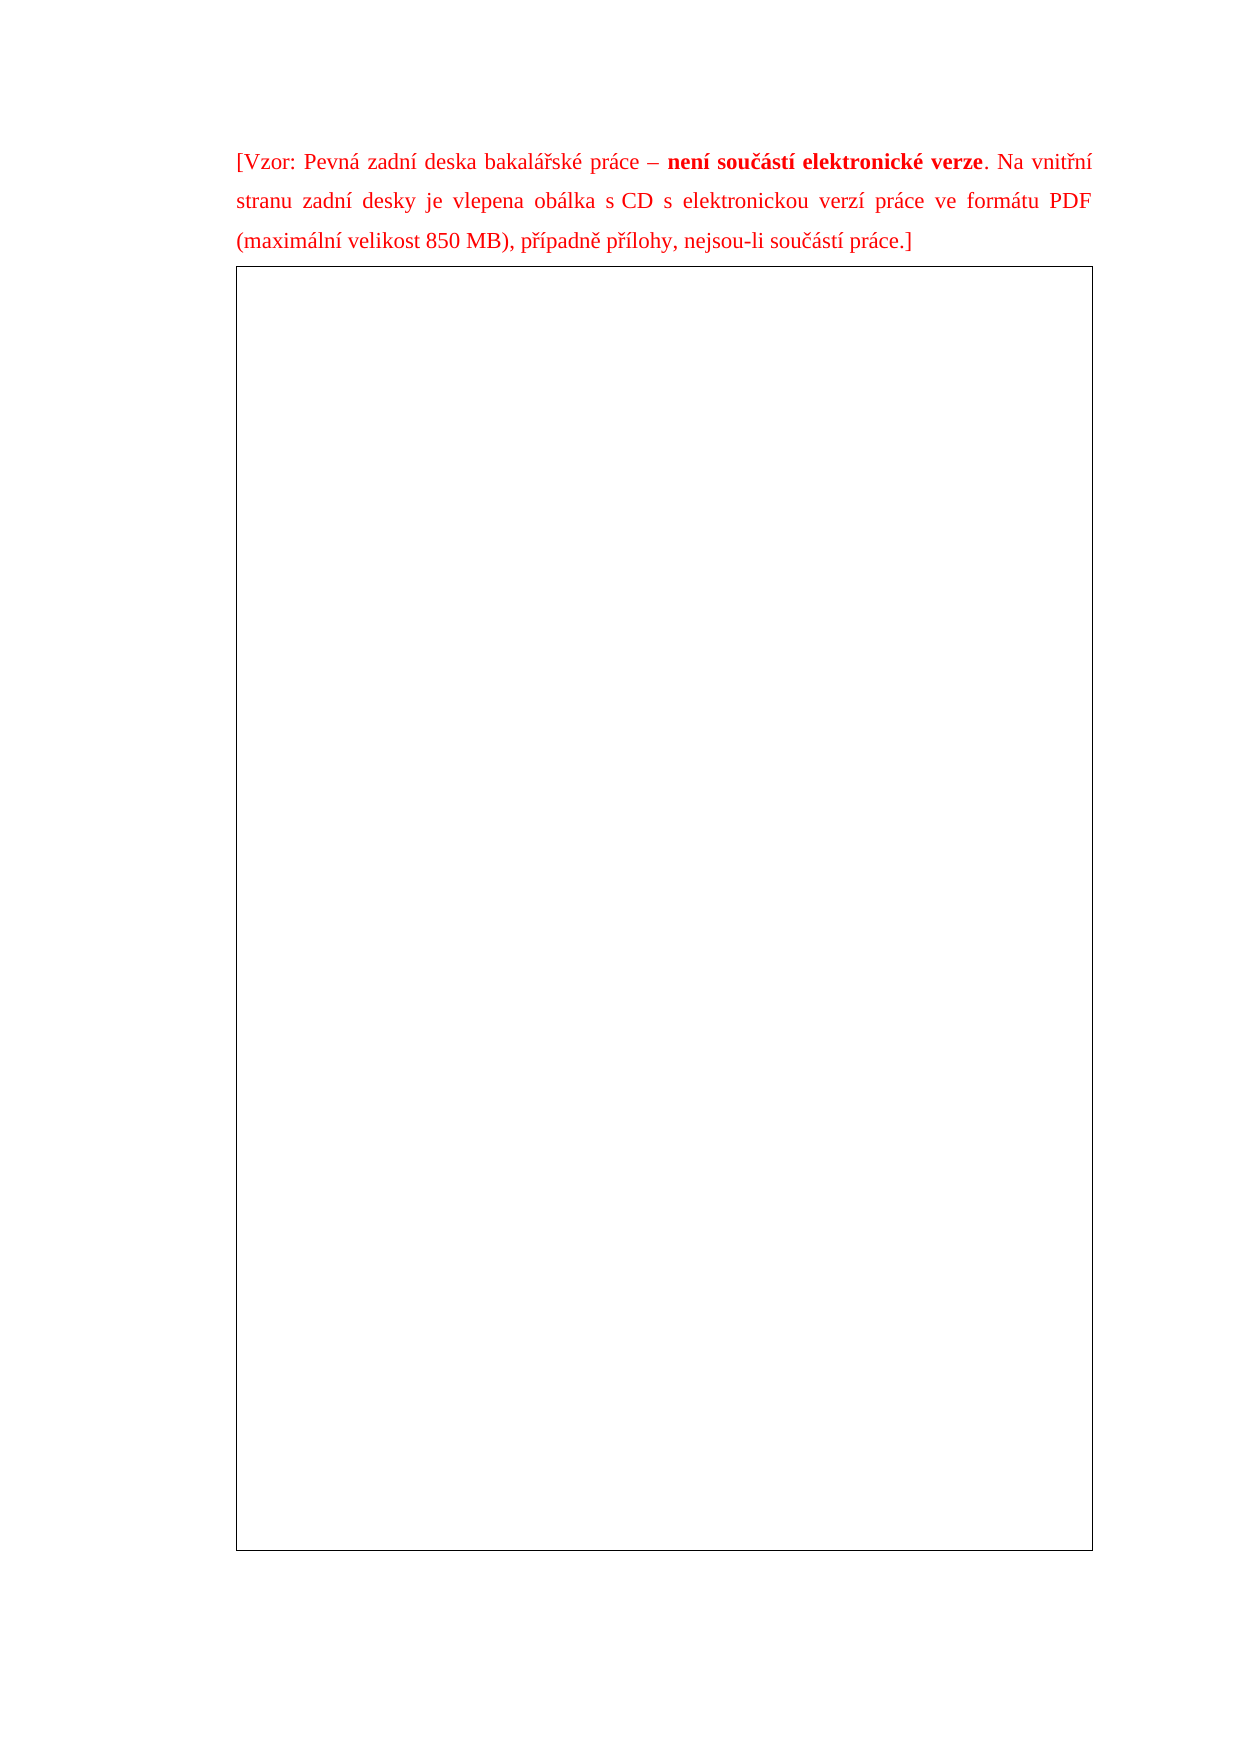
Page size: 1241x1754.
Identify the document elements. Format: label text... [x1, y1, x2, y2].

text [Vzor: Pevná zadní deska bakalářské práce – není součástí elektronické verze. Na vnitřní stranu zadní desky je vlepena obálka s CD s elektronickou verzí práce ve formátu PDF (maximální velikost 850 MB), případně přílohy, nejsou-li součástí práce.] [236, 148, 1092, 253]
